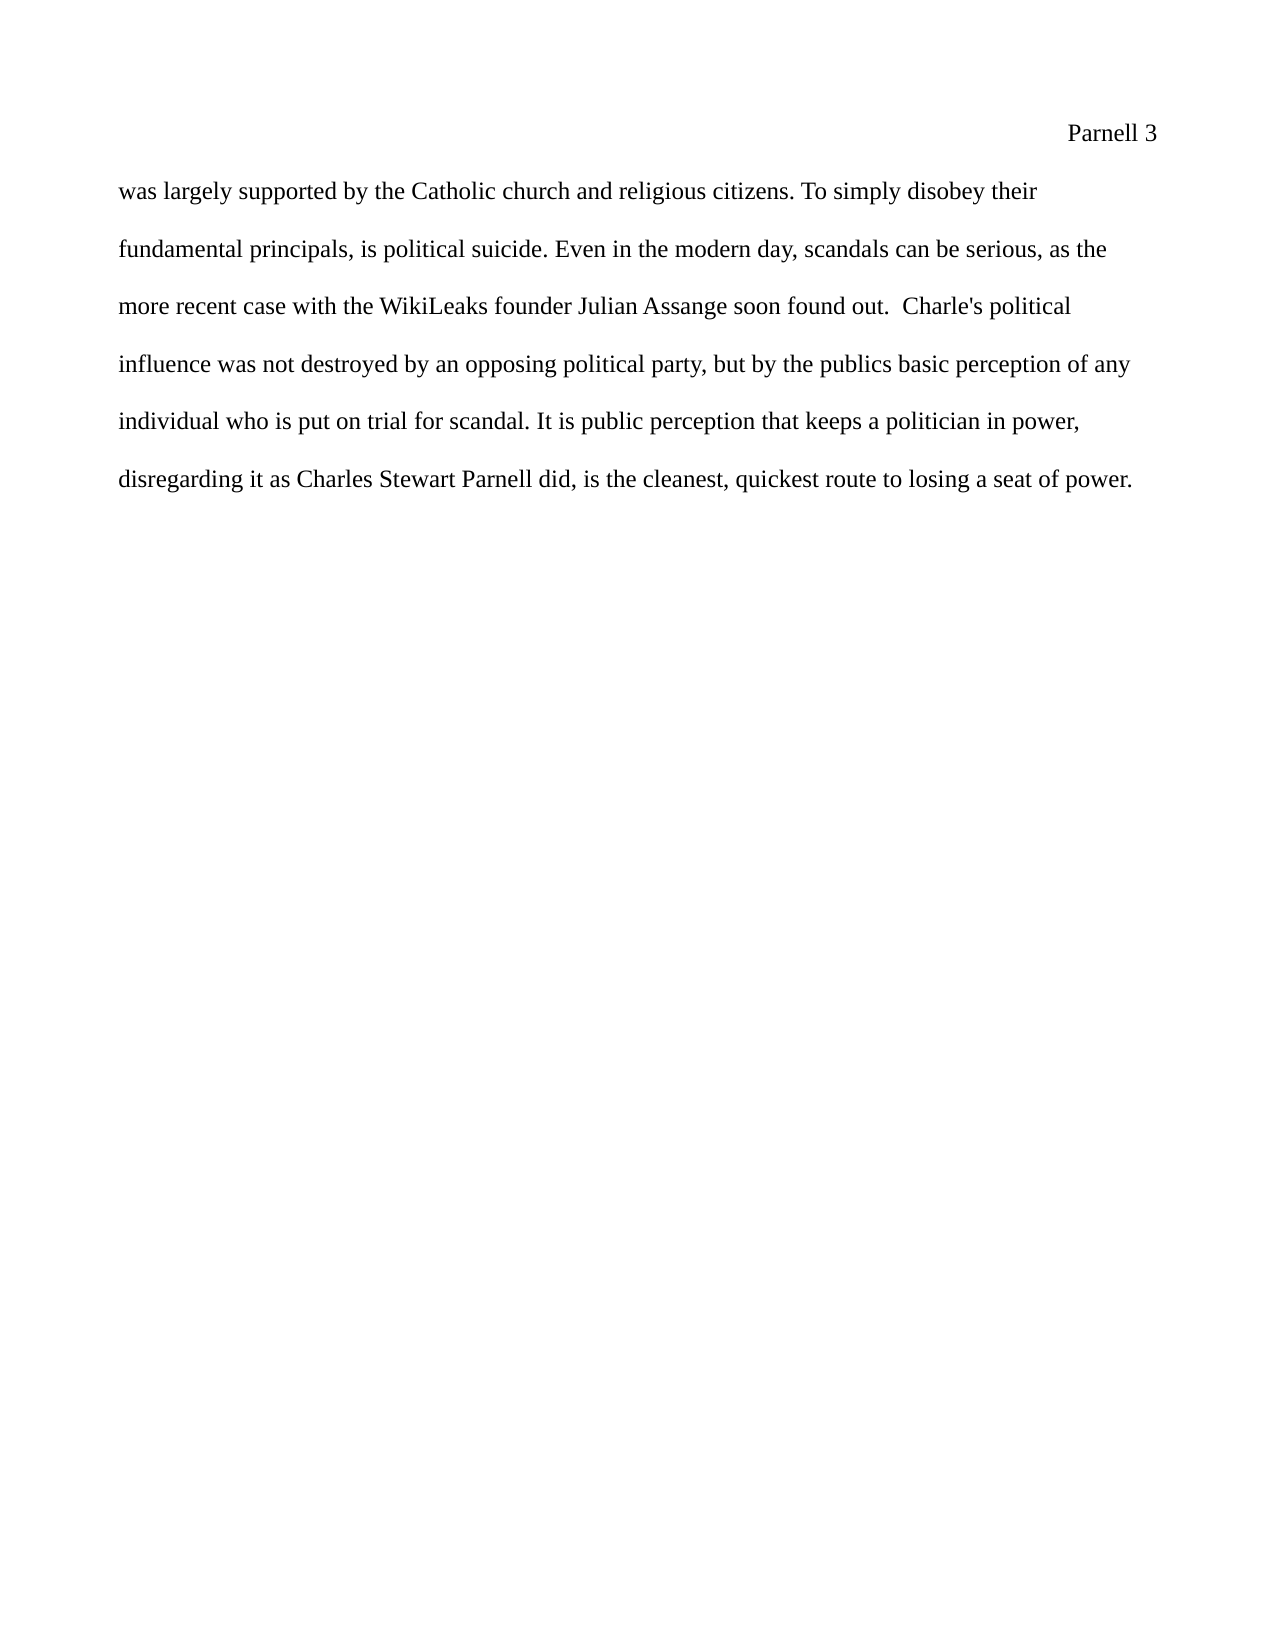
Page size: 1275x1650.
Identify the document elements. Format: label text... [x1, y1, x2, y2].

text was largely supported by the Catholic church and religious citizens. To simply disobey their fundamental principals, is political suicide. Even in the modern day, scandals can be serious, as the more recent case with the WikiLeaks founder Julian Assange soon found out. Charle's political influence was not destroyed by an opposing political party, but by the publics basic perception of any individual who is put on trial for scandal. It is public perception that keeps a politician in power, disregarding it as Charles Stewart Parnell did, is the cleanest, quickest route to losing a seat of power. [118, 176, 1157, 493]
